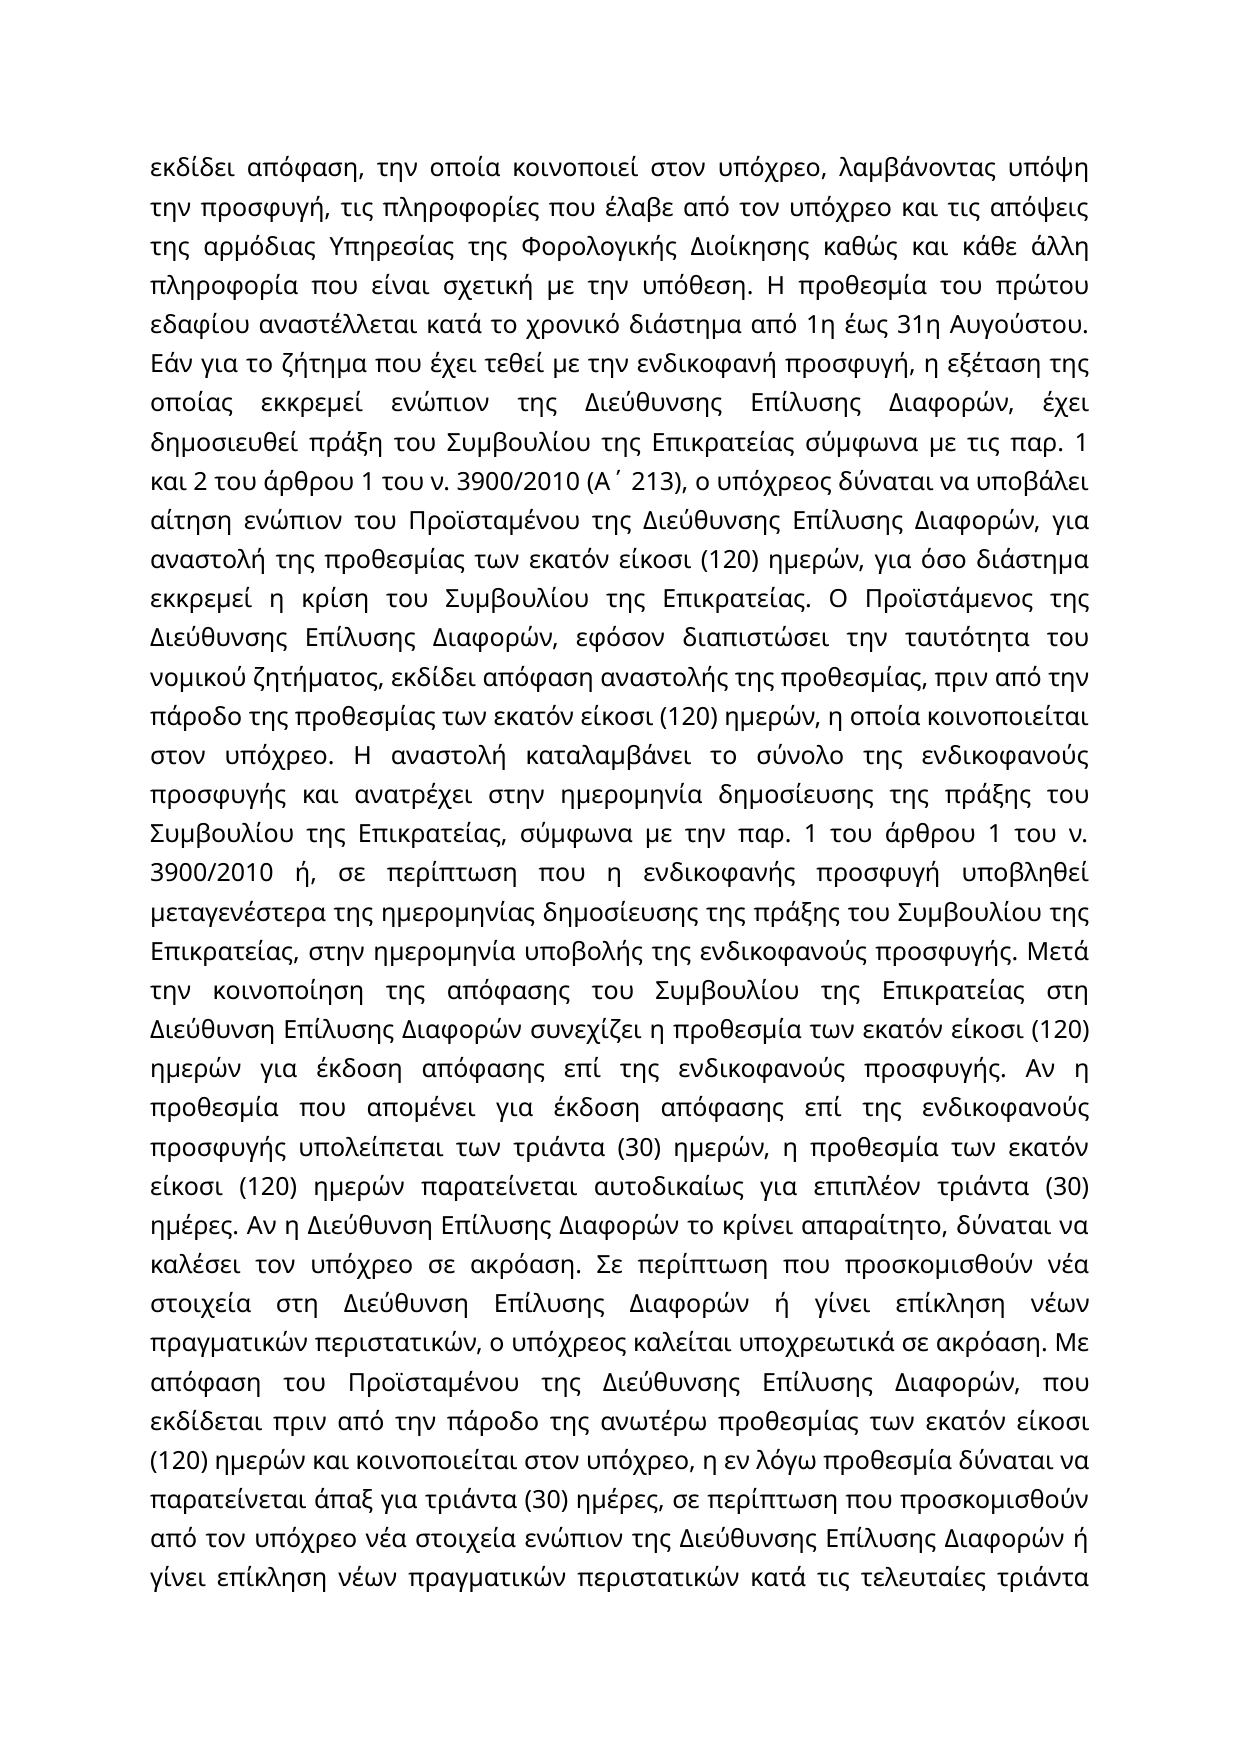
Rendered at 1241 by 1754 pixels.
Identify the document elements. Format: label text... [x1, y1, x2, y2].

text εκδίδει απόφαση, την οποία κοινοποιεί στον υπόχρεο, λαμβάνοντας υπόψη την προσφυγή, τις πληροφορίες που έλαβε από τον υπόχρεο και τις απόψεις της αρμόδιας Υπηρεσίας της Φορολογικής Διοίκησης καθώς και κάθε άλλη πληροφορία που είναι σχετική με την υπόθεση. Η προθεσμία του πρώτου εδαφίου αναστέλλεται κατά το χρονικό διάστημα από 1η έως 31η Αυγούστου. Εάν για το ζήτημα που έχει τεθεί με την ενδικοφανή προσφυγή, η εξέταση της οποίας εκκρεμεί ενώπιον της Διεύθυνσης Επίλυσης Διαφορών, έχει δημοσιευθεί πράξη του Συμβουλίου της Επικρατείας σύμφωνα με τις παρ. 1 και 2 του άρθρου 1 του ν. 3900/2010 (Α΄ 213), ο υπόχρεος δύναται να υποβάλει αίτηση ενώπιον του Προϊσταμένου της Διεύθυνσης Επίλυσης Διαφορών, για αναστολή της προθεσμίας των εκατόν είκοσι (120) ημερών, για όσο διάστημα εκκρεμεί η κρίση του Συμβουλίου της Επικρατείας. Ο Προϊστάμενος της Διεύθυνσης Επίλυσης Διαφορών, εφόσον διαπιστώσει την ταυτότητα του νομικού ζητήματος, εκδίδει απόφαση αναστολής της προθεσμίας, πριν από την πάροδο της προθεσμίας των εκατόν είκοσι (120) ημερών, η οποία κοινοποιείται στον υπόχρεο. Η αναστολή καταλαμβάνει το σύνολο της ενδικοφανούς προσφυγής και ανατρέχει στην ημερομηνία δημοσίευσης της πράξης του Συμβουλίου της Επικρατείας, σύμφωνα με την παρ. 1 του άρθρου 1 του ν. 3900/2010 ή, σε περίπτωση που η ενδικοφανής προσφυγή υποβληθεί μεταγενέστερα της ημερομηνίας δημοσίευσης της πράξης του Συμβουλίου της Επικρατείας, στην ημερομηνία υποβολής της ενδικοφανούς προσφυγής. Μετά την κοινοποίηση της απόφασης του Συμβουλίου της Επικρατείας στη Διεύθυνση Επίλυσης Διαφορών συνεχίζει η προθεσμία των εκατόν είκοσι (120) ημερών για έκδοση απόφασης επί της ενδικοφανούς προσφυγής. Αν η προθεσμία που απομένει για έκδοση απόφασης επί της ενδικοφανούς προσφυγής υπολείπεται των τριάντα (30) ημερών, η προθεσμία των εκατόν είκοσι (120) ημερών παρατείνεται αυτοδικαίως για επιπλέον τριάντα (30) ημέρες. Αν η Διεύθυνση Επίλυσης Διαφορών το κρίνει απαραίτητο, δύναται να καλέσει τον υπόχρεο σε ακρόαση. Σε περίπτωση που προσκομισθούν νέα στοιχεία στη Διεύθυνση Επίλυσης Διαφορών ή γίνει επίκληση νέων πραγματικών περιστατικών, ο υπόχρεος καλείται υποχρεωτικά σε ακρόαση. Με απόφαση του Προϊσταμένου της Διεύθυνσης Επίλυσης Διαφορών, που εκδίδεται πριν από την πάροδο της ανωτέρω προθεσμίας των εκατόν είκοσι (120) ημερών και κοινοποιείται στον υπόχρεο, η εν λόγω προθεσμία δύναται να παρατείνεται άπαξ για τριάντα (30) ημέρες, σε περίπτωση που προσκομισθούν από τον υπόχρεο νέα στοιχεία ενώπιον της Διεύθυνσης Επίλυσης Διαφορών ή γίνει επίκληση νέων πραγματικών περιστατικών κατά τις τελευταίες τριάντα [150, 150, 1090, 1594]
